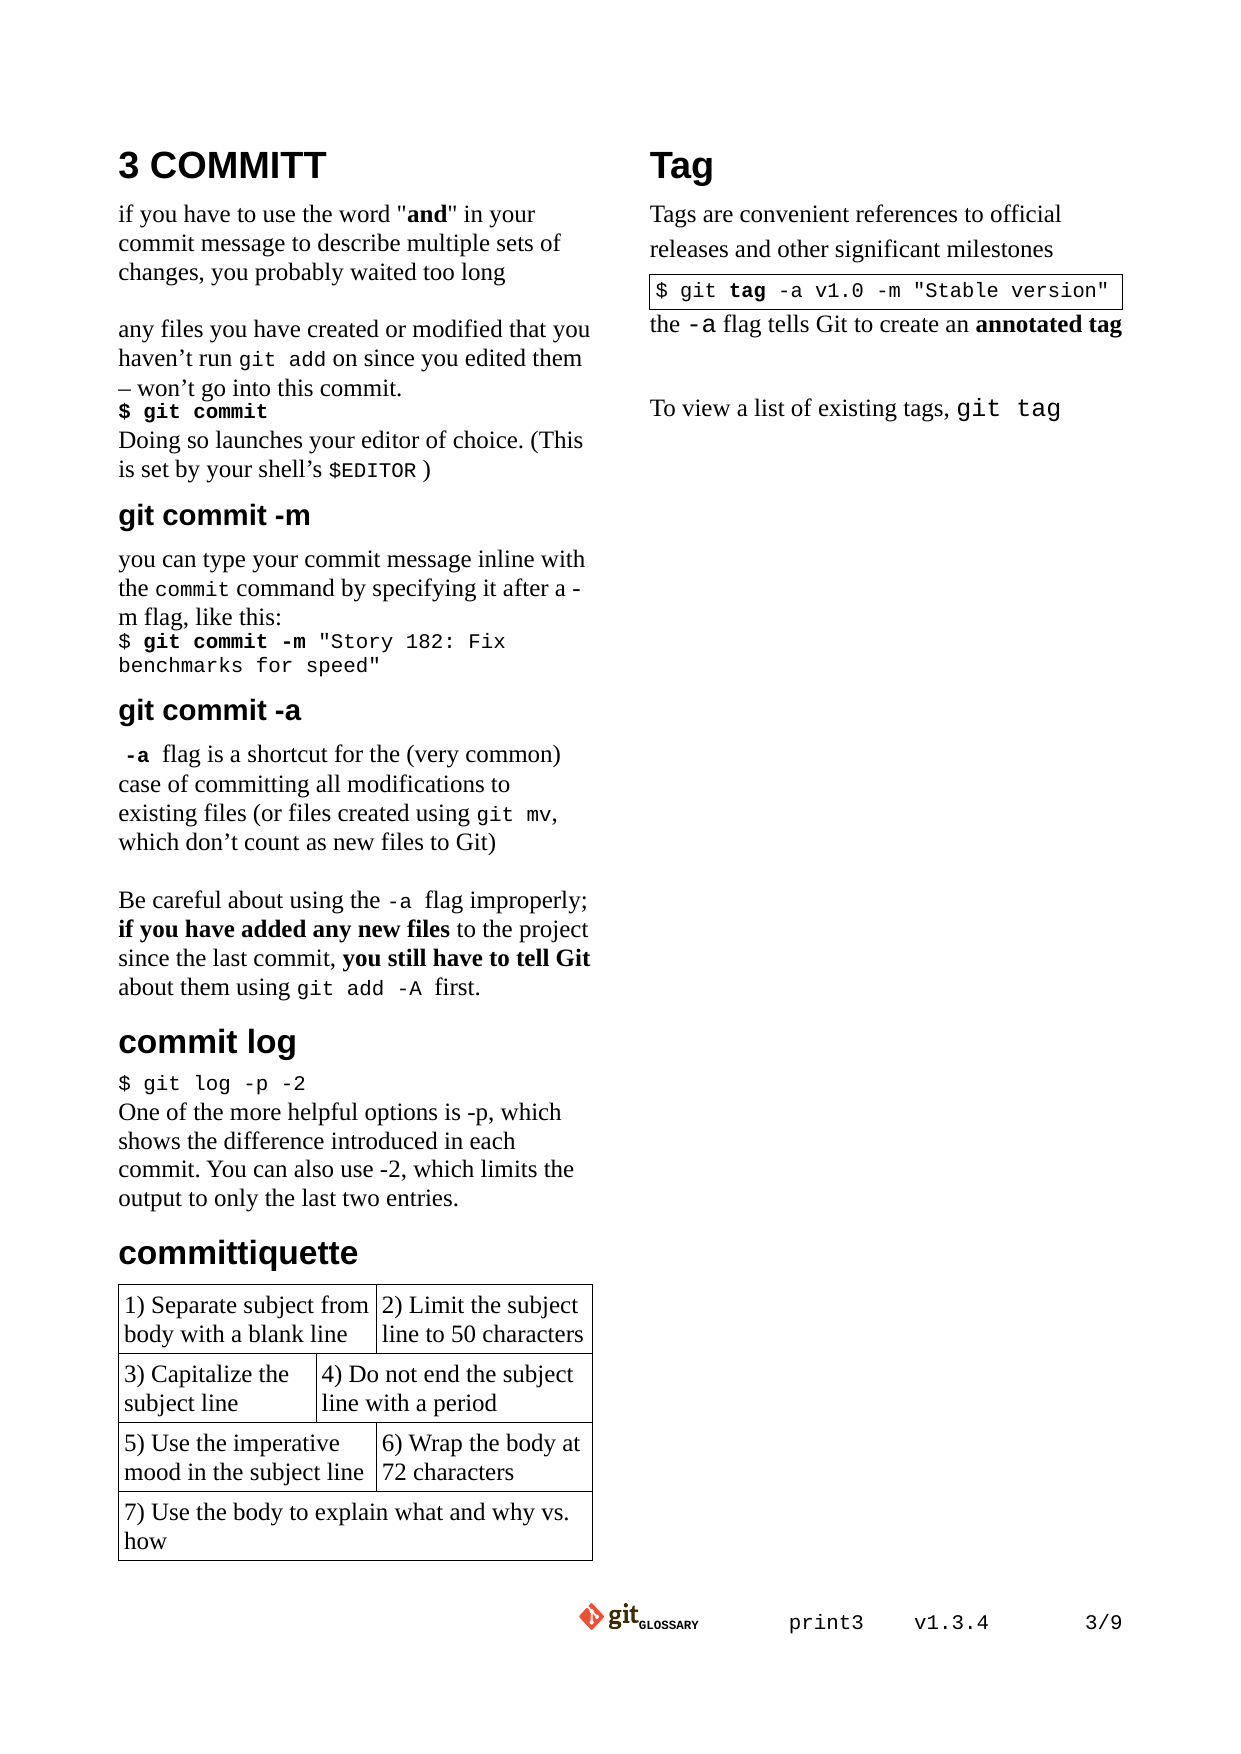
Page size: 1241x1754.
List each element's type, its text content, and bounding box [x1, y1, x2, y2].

text -a flag is a shortcut for the (very common) case of committing all modifications to existing files (or files created using git mv, which don’t count as new files to Git) [118, 739, 591, 856]
table_cell 3) Capitalize the subject line [119, 1354, 316, 1422]
text any files you have created or modified that you haven’t run git add on since you edited them – won’t go into this commit. [118, 314, 591, 401]
text $ git commit [118, 401, 591, 425]
text if you have to use the word "and" in your commit message to describe multiple sets of changes, you probably waited too long [118, 199, 591, 286]
text To view a list of existing tags, git tag [649, 393, 1122, 424]
table_cell 7) Use the body to explain what and why vs. how [119, 1492, 592, 1560]
text Tags are convenient references to official releases and other significant milestones [649, 199, 1122, 262]
text you can type your commit message inline with the commit command by specifying it after a -m flag, like this: [118, 544, 591, 631]
table_header $ git tag -a v1.0 -m "Stable version" [650, 275, 1122, 309]
table_header 2) Limit the subject line to 50 characters [377, 1285, 592, 1353]
text the -a flag tells Git to create an annotated tag [649, 310, 1122, 340]
subtitle commit log [118, 1022, 591, 1061]
subtitle committiquette [118, 1233, 591, 1272]
table_cell 6) Wrap the body at 72 characters [377, 1423, 592, 1491]
picture [579, 1603, 639, 1630]
subtitle git commit -a [118, 693, 591, 727]
table_cell 5) Use the imperative mood in the subject line [119, 1423, 376, 1491]
subtitle Tag [649, 143, 1122, 187]
subtitle git commit -m [118, 498, 591, 532]
text Be careful about using the -a flag improperly; if you have added any new files to the project since the last commit, you still have to tell Git about them using git add -A first. [118, 885, 591, 1001]
table_header 1) Separate subject from body with a blank line [119, 1285, 376, 1353]
text $ git commit -m "Story 182: Fix benchmarks for speed" [118, 631, 591, 678]
subtitle 3 COMMITT [118, 143, 591, 187]
table_cell 4) Do not end the subject line with a period [317, 1354, 592, 1422]
text Doing so launches your editor of choice. (This is set by your shell’s $EDITOR ) [118, 425, 591, 483]
text One of the more helpful options is -p, which shows the difference introduced in each commit. You can also use -2, which limits the output to only the last two entries. [118, 1097, 591, 1212]
text $ git log -p -2 [118, 1073, 591, 1097]
